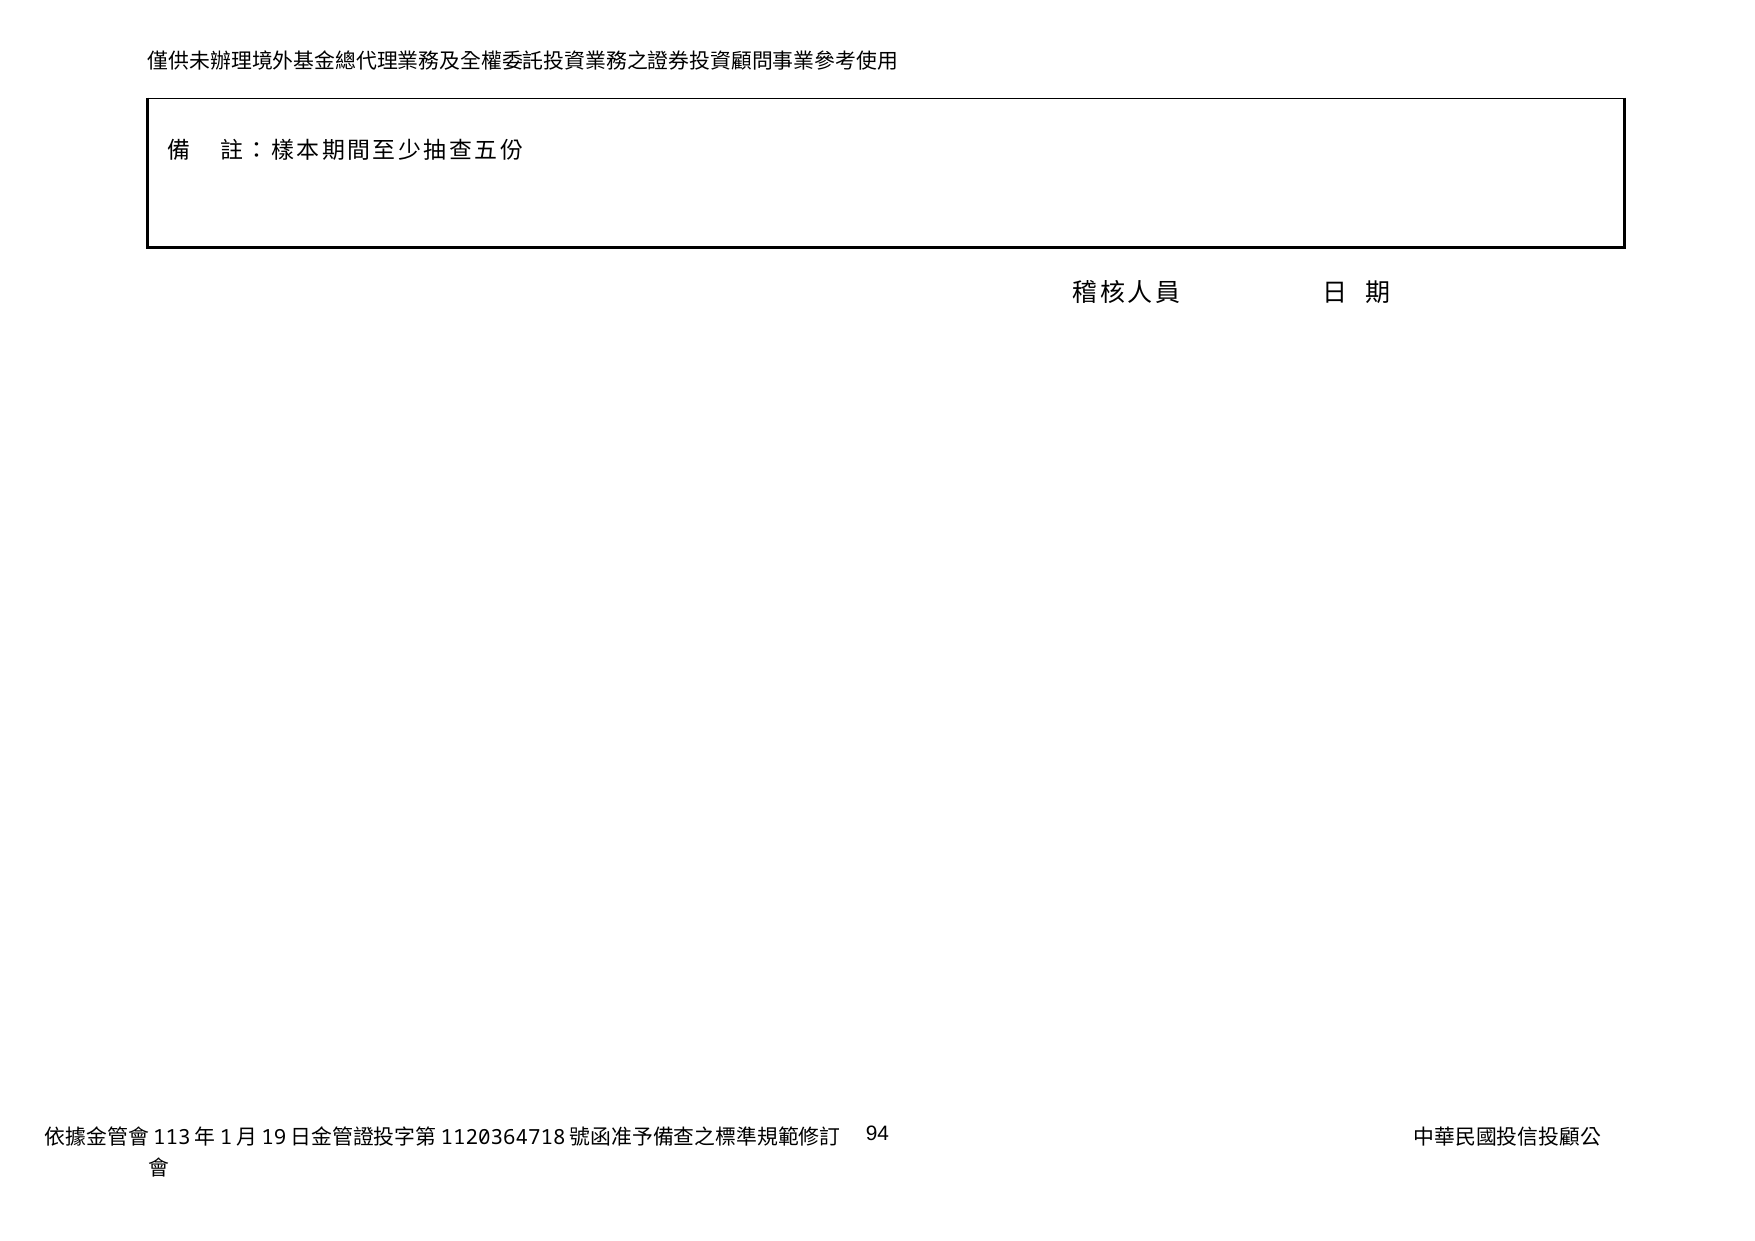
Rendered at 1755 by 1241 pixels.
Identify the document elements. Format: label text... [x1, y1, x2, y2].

table_cell 備 註：樣本期間至少抽查五份 [149, 99, 1623, 246]
text 稽核人員 日 期 [1073, 249, 1606, 311]
